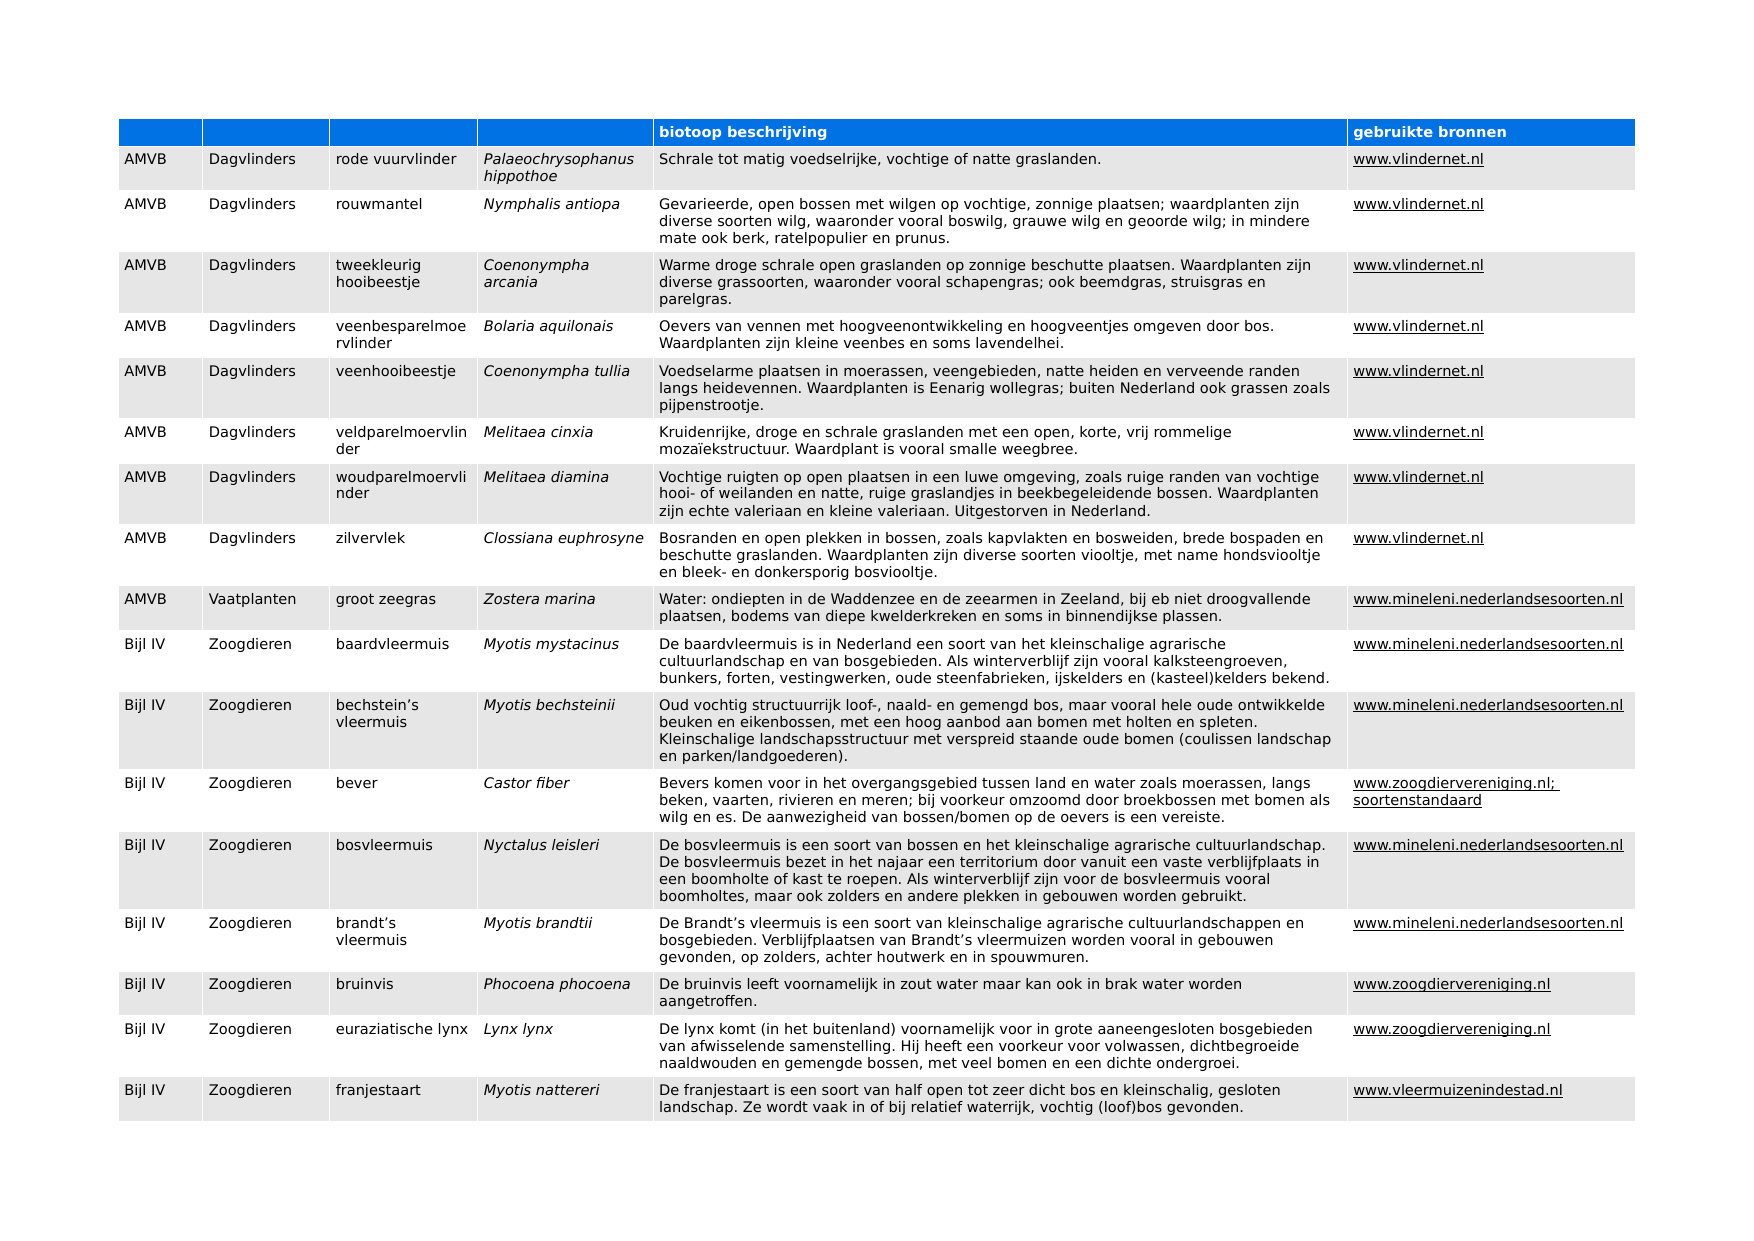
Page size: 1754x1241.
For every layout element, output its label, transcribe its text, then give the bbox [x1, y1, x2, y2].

table_cell Bijl IV [119, 832, 202, 909]
table_cell Bijl IV [119, 771, 202, 831]
table_cell Water: ondiepten in de Waddenzee en de zeearmen in Zeeland, bij eb niet droogvallende plaatsen, bodems van diepe kwelderkreken en soms in binnendijkse plassen. [654, 586, 1347, 630]
table_cell AMVB [119, 314, 202, 357]
table_cell AMVB [119, 358, 202, 418]
table_cell AMVB [119, 586, 202, 630]
table_cell Bijl IV [119, 972, 202, 1015]
table_cell Warme droge schrale open graslanden op zonnige beschutte plaatsen. Waardplanten zijn diverse grassoorten, waaronder vooral schapengras; ook beemdgras, struisgras en parelgras. [654, 252, 1347, 313]
table_cell www.mineleni.nederlandsesoorten.nl [1348, 832, 1635, 909]
table_cell De bruinvis leeft voornamelijk in zout water maar kan ook in brak water worden aangetroffen. [654, 972, 1347, 1015]
table_cell www.vlindernet.nl [1348, 419, 1635, 463]
table_cell Myotis bechsteinii [478, 692, 653, 769]
table_cell Zoogdieren [203, 692, 329, 769]
table_cell woudparelmoervlinder [330, 464, 477, 524]
table_cell Dagvlinders [203, 464, 329, 524]
table_cell Bolaria aquilonais [478, 314, 653, 357]
table_cell AMVB [119, 525, 202, 585]
table_header [330, 119, 477, 146]
table_cell Bijl IV [119, 631, 202, 691]
table_cell Schrale tot matig voedselrijke, vochtige of natte graslanden. [654, 147, 1347, 190]
table_cell Zoogdieren [203, 972, 329, 1015]
table_cell tweekleurig hooibeestje [330, 252, 477, 313]
table_cell veenbesparelmoervlinder [330, 314, 477, 357]
table_cell Nyctalus leisleri [478, 832, 653, 909]
table_cell AMVB [119, 419, 202, 463]
table_cell rouwmantel [330, 191, 477, 251]
table_header [478, 119, 653, 146]
table_cell Zoogdieren [203, 631, 329, 691]
table_cell www.mineleni.nederlandsesoorten.nl [1348, 692, 1635, 769]
table_cell www.mineleni.nederlandsesoorten.nl [1348, 631, 1635, 691]
table_cell www.vlindernet.nl [1348, 358, 1635, 418]
table_cell Zostera marina [478, 586, 653, 630]
table_cell www.zoogdiervereniging.nl [1348, 972, 1635, 1015]
table_cell veldparelmoervlinder [330, 419, 477, 463]
table_cell Melitaea cinxia [478, 419, 653, 463]
table_cell AMVB [119, 191, 202, 251]
table_cell Gevarieerde, open bossen met wilgen op vochtige, zonnige plaatsen; waardplanten zijn diverse soorten wilg, waaronder vooral boswilg, grauwe wilg en geoorde wilg; in mindere mate ook berk, ratelpopulier en prunus. [654, 191, 1347, 251]
table_cell Oevers van vennen met hoogveenontwikkeling en hoogveentjes omgeven door bos. Waardplanten zijn kleine veenbes en soms lavendelhei. [654, 314, 1347, 357]
table_cell www.zoogdiervereniging.nl [1348, 1016, 1635, 1076]
table_cell Myotis mystacinus [478, 631, 653, 691]
table_cell Dagvlinders [203, 252, 329, 313]
table_cell Myotis nattereri [478, 1077, 653, 1121]
table_cell De franjestaart is een soort van half open tot zeer dicht bos en kleinschalig, gesloten landschap. Ze wordt vaak in of bij relatief waterrijk, vochtig (loof)bos gevonden. [654, 1077, 1347, 1121]
table_cell bosvleermuis [330, 832, 477, 909]
table_cell De Brandt’s vleermuis is een soort van kleinschalige agrarische cultuurlandschappen en bosgebieden. Verblijfplaatsen van Brandt’s vleermuizen worden vooral in gebouwen gevonden, op zolders, achter houtwerk en in spouwmuren. [654, 910, 1347, 971]
table_cell www.vlindernet.nl [1348, 314, 1635, 357]
table_cell Bijl IV [119, 910, 202, 971]
table_cell www.vlindernet.nl [1348, 525, 1635, 585]
table_cell Melitaea diamina [478, 464, 653, 524]
table_cell Oud vochtig structuurrijk loof-, naald- en gemengd bos, maar vooral hele oude ontwikkelde beuken en eikenbossen, met een hoog aanbod aan bomen met holten en spleten. Kleinschalige landschapsstructuur met verspreid staande oude bomen (coulissen landschap en parken/landgoederen). [654, 692, 1347, 769]
table_cell bruinvis [330, 972, 477, 1015]
table_header gebruikte bronnen [1348, 119, 1635, 146]
table_header [119, 119, 202, 146]
table_cell Zoogdieren [203, 771, 329, 831]
table_cell Bosranden en open plekken in bossen, zoals kapvlakten en bosweiden, brede bospaden en beschutte graslanden. Waardplanten zijn diverse soorten viooltje, met name hondsviooltje en bleek- en donkersporig bosviooltje. [654, 525, 1347, 585]
table_cell Vaatplanten [203, 586, 329, 630]
table_cell De bosvleermuis is een soort van bossen en het kleinschalige agrarische cultuurlandschap. De bosvleermuis bezet in het najaar een territorium door vanuit een vaste verblijfplaats in een boomholte of kast te roepen. Als winterverblijf zijn voor de bosvleermuis vooral boomholtes, maar ook zolders en andere plekken in gebouwen worden gebruikt. [654, 832, 1347, 909]
table_cell Castor fiber [478, 771, 653, 831]
table_cell groot zeegras [330, 586, 477, 630]
table_cell Dagvlinders [203, 191, 329, 251]
table_cell Zoogdieren [203, 1016, 329, 1076]
table_cell AMVB [119, 252, 202, 313]
table_cell Kruidenrijke, droge en schrale graslanden met een open, korte, vrij rommelige mozaïekstructuur. Waardplant is vooral smalle weegbree. [654, 419, 1347, 463]
table_cell baardvleermuis [330, 631, 477, 691]
table_cell www.vlindernet.nl [1348, 191, 1635, 251]
table_cell Bijl IV [119, 1077, 202, 1121]
table_cell Dagvlinders [203, 358, 329, 418]
table_cell Vochtige ruigten op open plaatsen in een luwe omgeving, zoals ruige randen van vochtige hooi- of weilanden en natte, ruige graslandjes in beekbegeleidende bossen. Waardplanten zijn echte valeriaan en kleine valeriaan. Uitgestorven in Nederland. [654, 464, 1347, 524]
table_cell De baardvleermuis is in Nederland een soort van het kleinschalige agrarische cultuurlandschap en van bosgebieden. Als winterverblijf zijn vooral kalksteengroeven, bunkers, forten, vestingwerken, oude steenfabrieken, ijskelders en (kasteel)kelders bekend. [654, 631, 1347, 691]
table_cell zilvervlek [330, 525, 477, 585]
table_cell Palaeochrysophanus hippothoe [478, 147, 653, 190]
table_cell Zoogdieren [203, 832, 329, 909]
table_cell AMVB [119, 464, 202, 524]
table_cell Myotis brandtii [478, 910, 653, 971]
table_cell Nymphalis antiopa [478, 191, 653, 251]
table_cell www.mineleni.nederlandsesoorten.nl [1348, 910, 1635, 971]
table_header biotoop beschrijving [654, 119, 1347, 146]
table_cell www.vlindernet.nl [1348, 252, 1635, 313]
table_cell Dagvlinders [203, 419, 329, 463]
table_cell Dagvlinders [203, 147, 329, 190]
table_cell Zoogdieren [203, 1077, 329, 1121]
table_cell Lynx lynx [478, 1016, 653, 1076]
table_cell bever [330, 771, 477, 831]
table_cell franjestaart [330, 1077, 477, 1121]
table_cell Coenonympha arcania [478, 252, 653, 313]
table_cell www.vleermuizenindestad.nl [1348, 1077, 1635, 1121]
table_cell De lynx komt (in het buitenland) voornamelijk voor in grote aaneengesloten bosgebieden van afwisselende samenstelling. Hij heeft een voorkeur voor volwassen, dichtbegroeide naaldwouden en gemengde bossen, met veel bomen en een dichte ondergroei. [654, 1016, 1347, 1076]
table_cell Coenonympha tullia [478, 358, 653, 418]
table_cell brandt’s vleermuis [330, 910, 477, 971]
table_cell Dagvlinders [203, 314, 329, 357]
table_cell Phocoena phocoena [478, 972, 653, 1015]
table_cell bechstein’s vleermuis [330, 692, 477, 769]
table_cell www.mineleni.nederlandsesoorten.nl [1348, 586, 1635, 630]
table_cell euraziatische lynx [330, 1016, 477, 1076]
table_cell www.zoogdiervereniging.nl; soortenstandaard [1348, 771, 1635, 831]
table_cell veenhooibeestje [330, 358, 477, 418]
table_cell Bevers komen voor in het overgangsgebied tussen land en water zoals moerassen, langs beken, vaarten, rivieren en meren; bij voorkeur omzoomd door broekbossen met bomen als wilg en es. De aanwezigheid van bossen/bomen op de oevers is een vereiste. [654, 771, 1347, 831]
table_cell www.vlindernet.nl [1348, 147, 1635, 190]
table_cell Bijl IV [119, 1016, 202, 1076]
table_header [203, 119, 329, 146]
table_cell Zoogdieren [203, 910, 329, 971]
table_cell www.vlindernet.nl [1348, 464, 1635, 524]
table_cell Bijl IV [119, 692, 202, 769]
table_cell Clossiana euphrosyne [478, 525, 653, 585]
table_cell Dagvlinders [203, 525, 329, 585]
table_cell rode vuurvlinder [330, 147, 477, 190]
table_cell Voedselarme plaatsen in moerassen, veengebieden, natte heiden en verveende randen langs heidevennen. Waardplanten is Eenarig wollegras; buiten Nederland ook grassen zoals pijpenstrootje. [654, 358, 1347, 418]
table_cell AMVB [119, 147, 202, 190]
